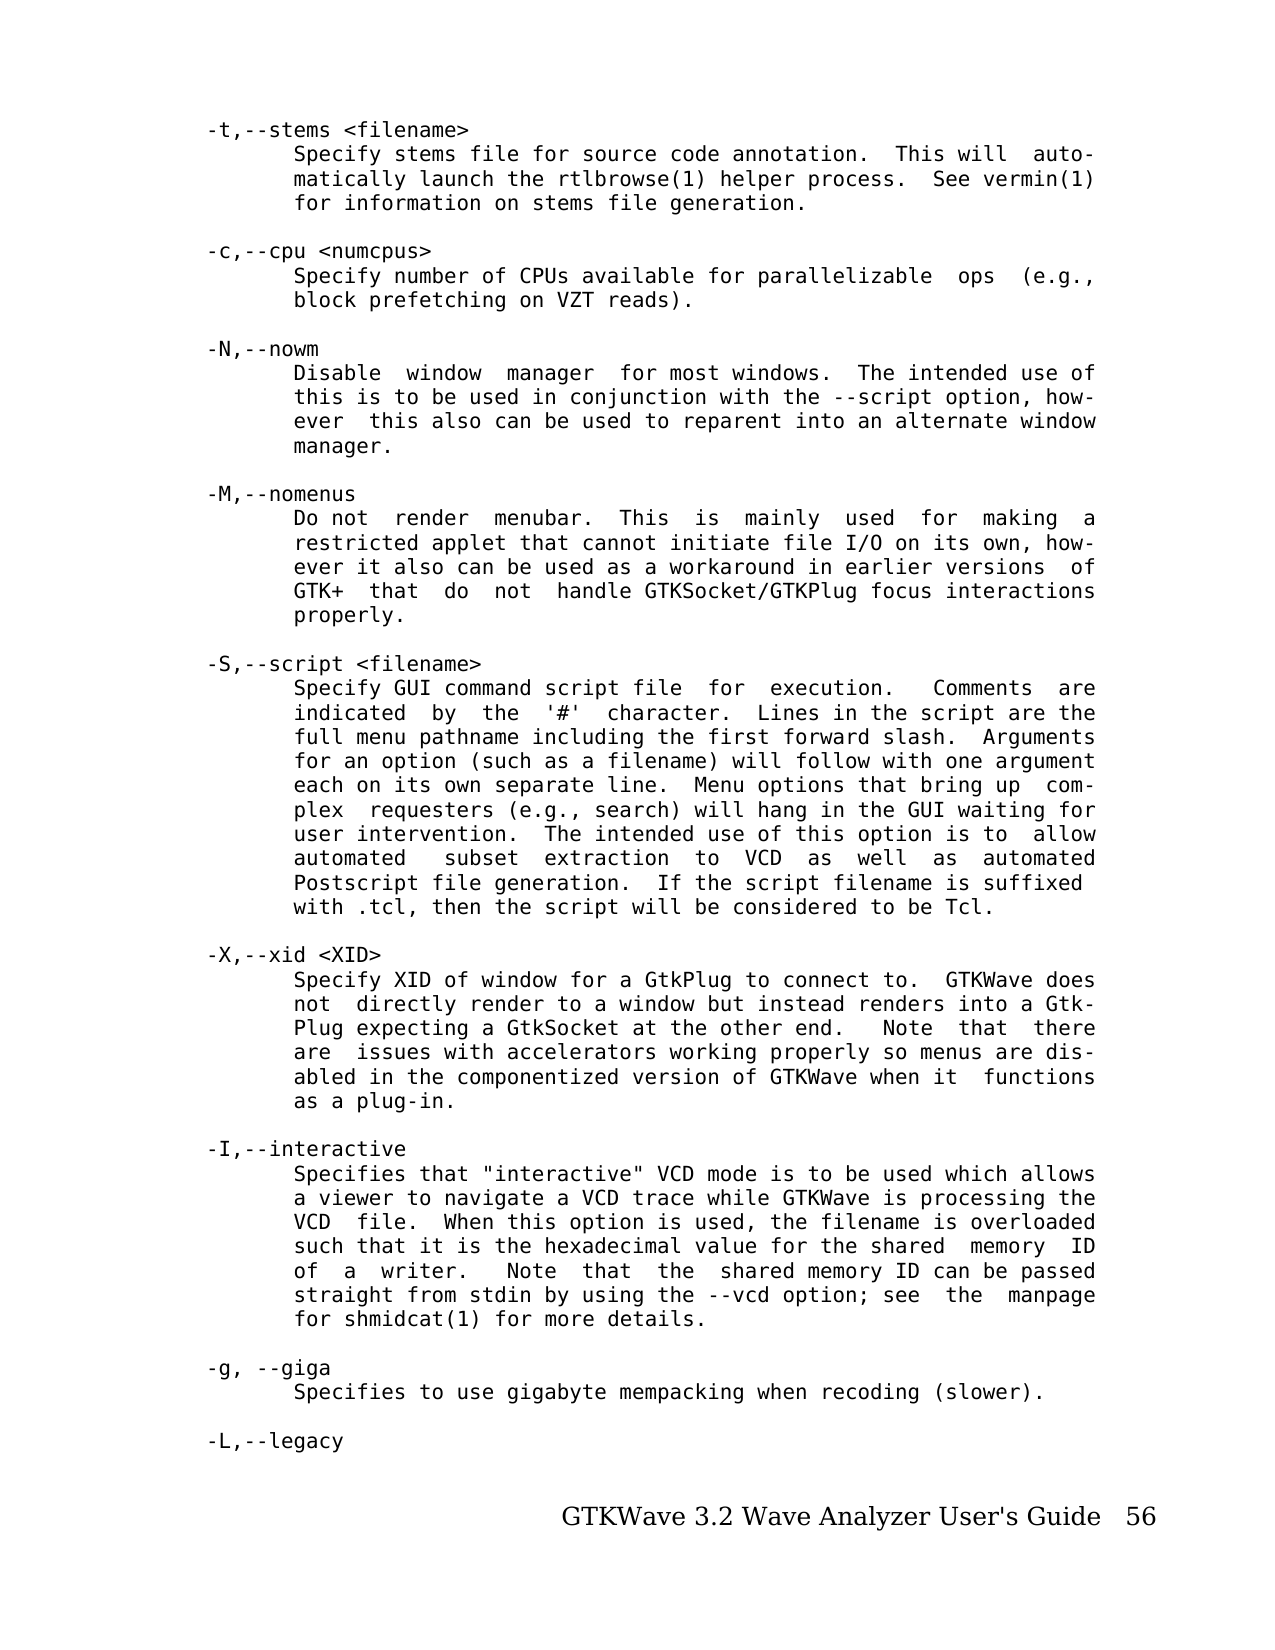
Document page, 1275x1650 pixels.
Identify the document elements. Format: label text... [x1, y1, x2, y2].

text -t,--stems <filename> [118, 118, 1157, 142]
text Postscript file generation. If the script filename is suffixed [118, 871, 1157, 895]
text Disable window manager for most windows. The intended use of [118, 361, 1157, 385]
text full menu pathname including the first forward slash. Arguments [118, 725, 1157, 749]
text Specify GUI command script file for execution. Comments are [118, 676, 1157, 701]
text -g, --giga [118, 1356, 1157, 1380]
text Specify stems file for source code annotation. This will auto- [118, 142, 1157, 167]
text for shmidcat(1) for more details. [118, 1307, 1157, 1332]
text ever it also can be used as a workaround in earlier versions of [118, 555, 1157, 579]
text Specifies that "interactive" VCD mode is to be used which allows [118, 1162, 1157, 1186]
text GTK+ that do not handle GTKSocket/GTKPlug focus interactions [118, 579, 1157, 603]
text -I,--interactive [118, 1137, 1157, 1162]
text Specifies to use gigabyte mempacking when recoding (slower). [118, 1380, 1157, 1404]
text manager. [118, 434, 1157, 458]
text indicated by the '#' character. Lines in the script are the [118, 701, 1157, 725]
text a viewer to navigate a VCD trace while GTKWave is processing the [118, 1186, 1157, 1210]
text Do not render menubar. This is mainly used for making a [118, 506, 1157, 531]
text not directly render to a window but instead renders into a Gtk- [118, 992, 1157, 1016]
text ever this also can be used to reparent into an alternate window [118, 409, 1157, 434]
text this is to be used in conjunction with the --script option, how- [118, 385, 1157, 409]
text properly. [118, 603, 1157, 628]
text plex requesters (e.g., search) will hang in the GUI waiting for [118, 798, 1157, 822]
text -L,--legacy [118, 1429, 1157, 1453]
text automated subset extraction to VCD as well as automated [118, 846, 1157, 871]
text -X,--xid <XID> [118, 943, 1157, 968]
text are issues with accelerators working properly so menus are dis- [118, 1040, 1157, 1065]
text restricted applet that cannot initiate file I/O on its own, how- [118, 531, 1157, 555]
text abled in the componentized version of GTKWave when it functions [118, 1065, 1157, 1089]
text -M,--nomenus [118, 482, 1157, 506]
text with .tcl, then the script will be considered to be Tcl. [118, 895, 1157, 919]
text -c,--cpu <numcpus> [118, 239, 1157, 264]
text Specify number of CPUs available for parallelizable ops (e.g., [118, 264, 1157, 288]
text matically launch the rtlbrowse(1) helper process. See vermin(1) [118, 167, 1157, 191]
text as a plug-in. [118, 1089, 1157, 1113]
text each on its own separate line. Menu options that bring up com- [118, 773, 1157, 798]
text straight from stdin by using the --vcd option; see the manpage [118, 1283, 1157, 1307]
text for information on stems file generation. [118, 191, 1157, 215]
text of a writer. Note that the shared memory ID can be passed [118, 1259, 1157, 1283]
text user intervention. The intended use of this option is to allow [118, 822, 1157, 846]
text such that it is the hexadecimal value for the shared memory ID [118, 1234, 1157, 1259]
text VCD file. When this option is used, the filename is overloaded [118, 1210, 1157, 1234]
text -S,--script <filename> [118, 652, 1157, 676]
text for an option (such as a filename) will follow with one argument [118, 749, 1157, 773]
text block prefetching on VZT reads). [118, 288, 1157, 312]
text Plug expecting a GtkSocket at the other end. Note that there [118, 1016, 1157, 1040]
text Specify XID of window for a GtkPlug to connect to. GTKWave does [118, 968, 1157, 992]
text -N,--nowm [118, 337, 1157, 361]
